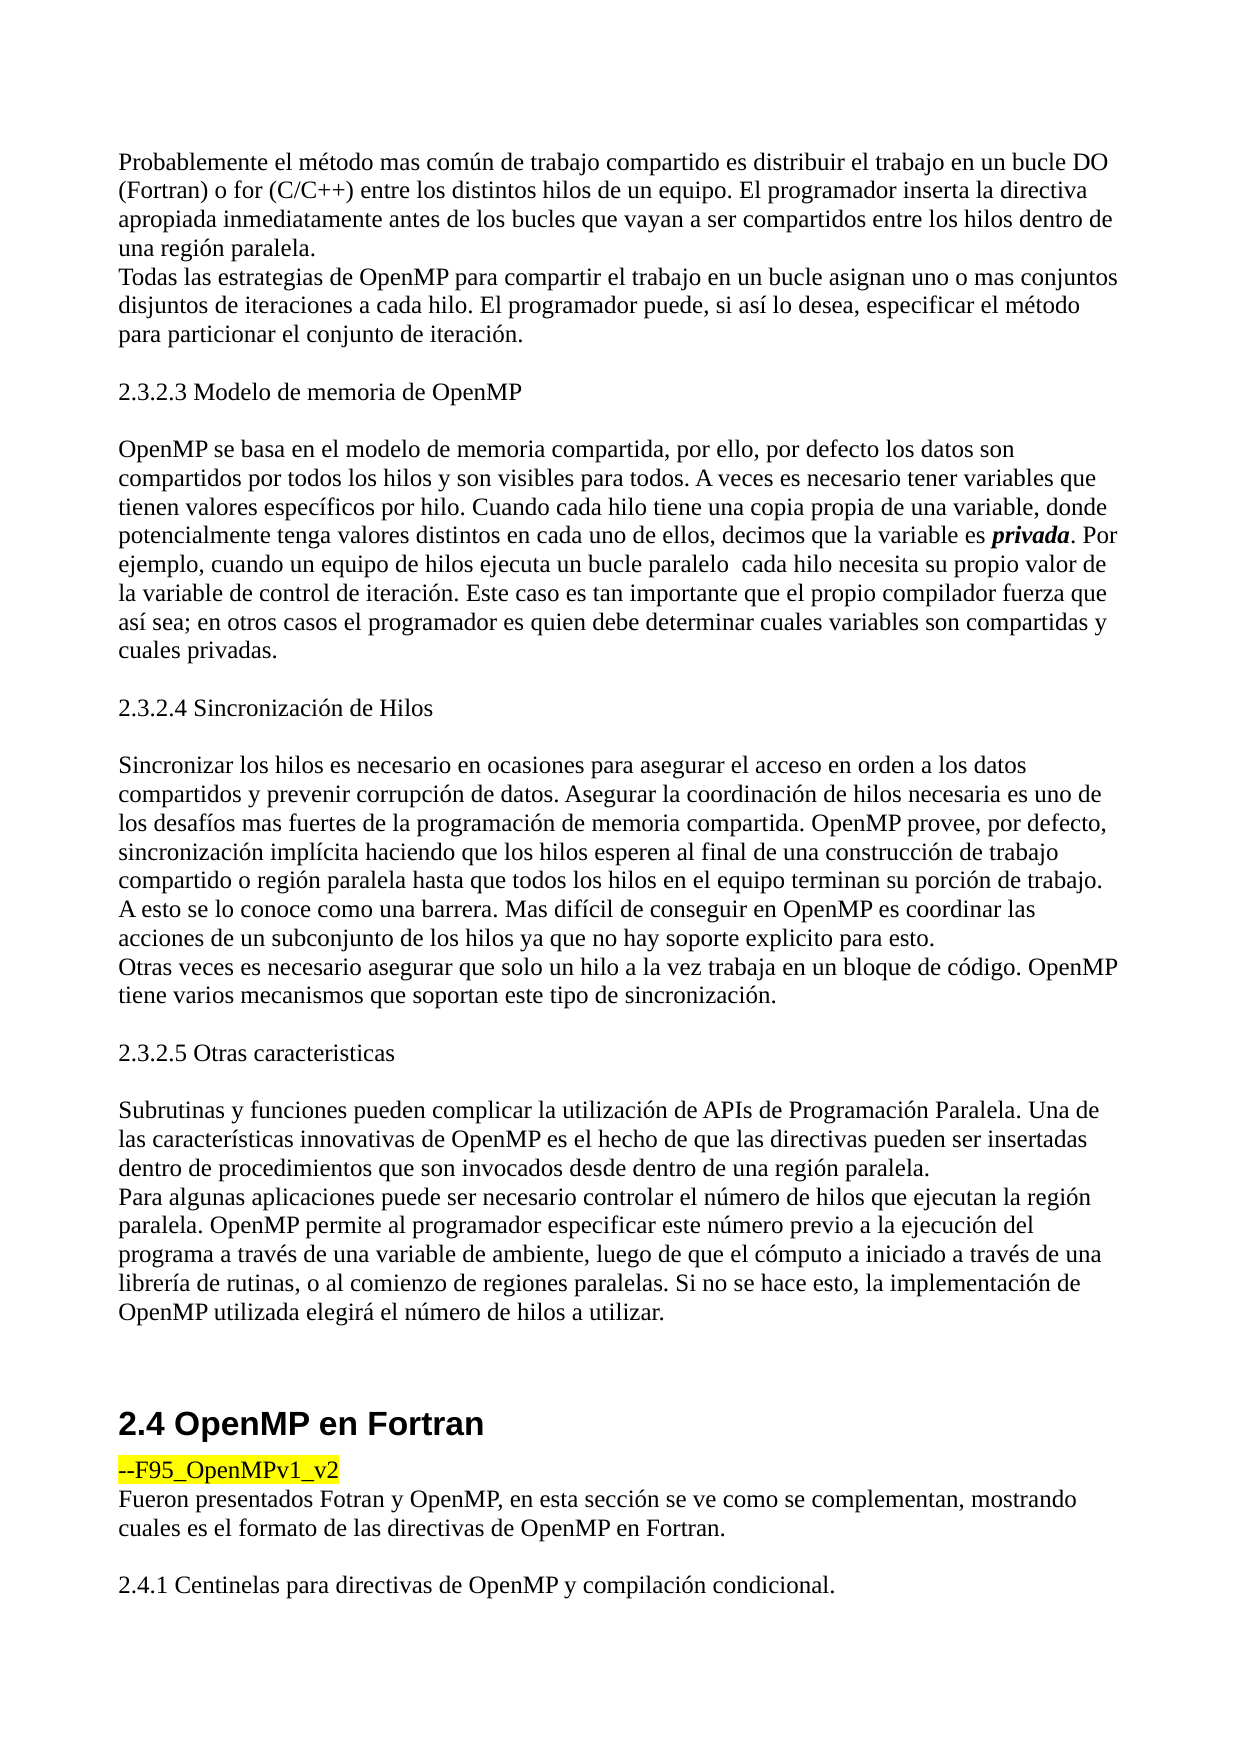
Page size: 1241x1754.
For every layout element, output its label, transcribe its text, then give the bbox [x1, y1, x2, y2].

text Otras veces es necesario asegurar que solo un hilo a la vez trabaja en un bloque de código. OpenMP tiene varios mecanismos que soportan este tipo de sincronización. [118, 952, 1122, 1009]
text Todas las estrategias de OpenMP para compartir el trabajo en un bucle asignan uno o mas conjuntos disjuntos de iteraciones a cada hilo. El programador puede, si así lo desea, especificar el método para particionar el conjunto de iteración. [118, 262, 1122, 348]
text Subrutinas y funciones pueden complicar la utilización de APIs de Programación Paralela. Una de las características innovativas de OpenMP es el hecho de que las directivas pueden ser insertadas dentro de procedimientos que son invocados desde dentro de una región paralela. [118, 1096, 1122, 1182]
text 2.3.2.4 Sincronización de Hilos [118, 693, 1122, 722]
text Sincronizar los hilos es necesario en ocasiones para asegurar el acceso en orden a los datos compartidos y prevenir corrupción de datos. Asegurar la coordinación de hilos necesaria es uno de los desafíos mas fuertes de la programación de memoria compartida. OpenMP provee, por defecto, sincronización implícita haciendo que los hilos esperen al final de una construcción de trabajo compartido o región paralela hasta que todos los hilos en el equipo terminan su porción de trabajo. A esto se lo conoce como una barrera. Mas difícil de conseguir en OpenMP es coordinar las acciones de un subconjunto de los hilos ya que no hay soporte explicito para esto. [118, 751, 1122, 952]
subtitle 2.4 OpenMP en Fortran [118, 1404, 1122, 1443]
text 2.4.1 Centinelas para directivas de OpenMP y compilación condicional. [118, 1570, 1122, 1599]
text Para algunas aplicaciones puede ser necesario controlar el número de hilos que ejecutan la región paralela. OpenMP permite al programador especificar este número previo a la ejecución del programa a través de una variable de ambiente, luego de que el cómputo a iniciado a través de una librería de rutinas, o al comienzo de regiones paralelas. Si no se hace esto, la implementación de OpenMP utilizada elegirá el número de hilos a utilizar. [118, 1182, 1122, 1326]
text 2.3.2.5 Otras caracteristicas [118, 1038, 1122, 1067]
text Fueron presentados Fotran y OpenMP, en esta sección se ve como se complementan, mostrando cuales es el formato de las directivas de OpenMP en Fortran. [118, 1484, 1122, 1541]
text --F95_OpenMPv1_v2 [118, 1455, 1122, 1484]
text OpenMP se basa en el modelo de memoria compartida, por ello, por defecto los datos son compartidos por todos los hilos y son visibles para todos. A veces es necesario tener variables que tienen valores específicos por hilo. Cuando cada hilo tiene una copia propia de una variable, donde potencialmente tenga valores distintos en cada uno de ellos, decimos que la variable es privada. Por ejemplo, cuando un equipo de hilos ejecuta un bucle paralelo cada hilo necesita su propio valor de la variable de control de iteración. Este caso es tan importante que el propio compilador fuerza que así sea; en otros casos el programador es quien debe determinar cuales variables son compartidas y cuales privadas. [118, 434, 1122, 664]
text Probablemente el método mas común de trabajo compartido es distribuir el trabajo en un bucle DO (Fortran) o for (C/C++) entre los distintos hilos de un equipo. El programador inserta la directiva apropiada inmediatamente antes de los bucles que vayan a ser compartidos entre los hilos dentro de una región paralela. [118, 147, 1122, 262]
text 2.3.2.3 Modelo de memoria de OpenMP [118, 377, 1122, 406]
